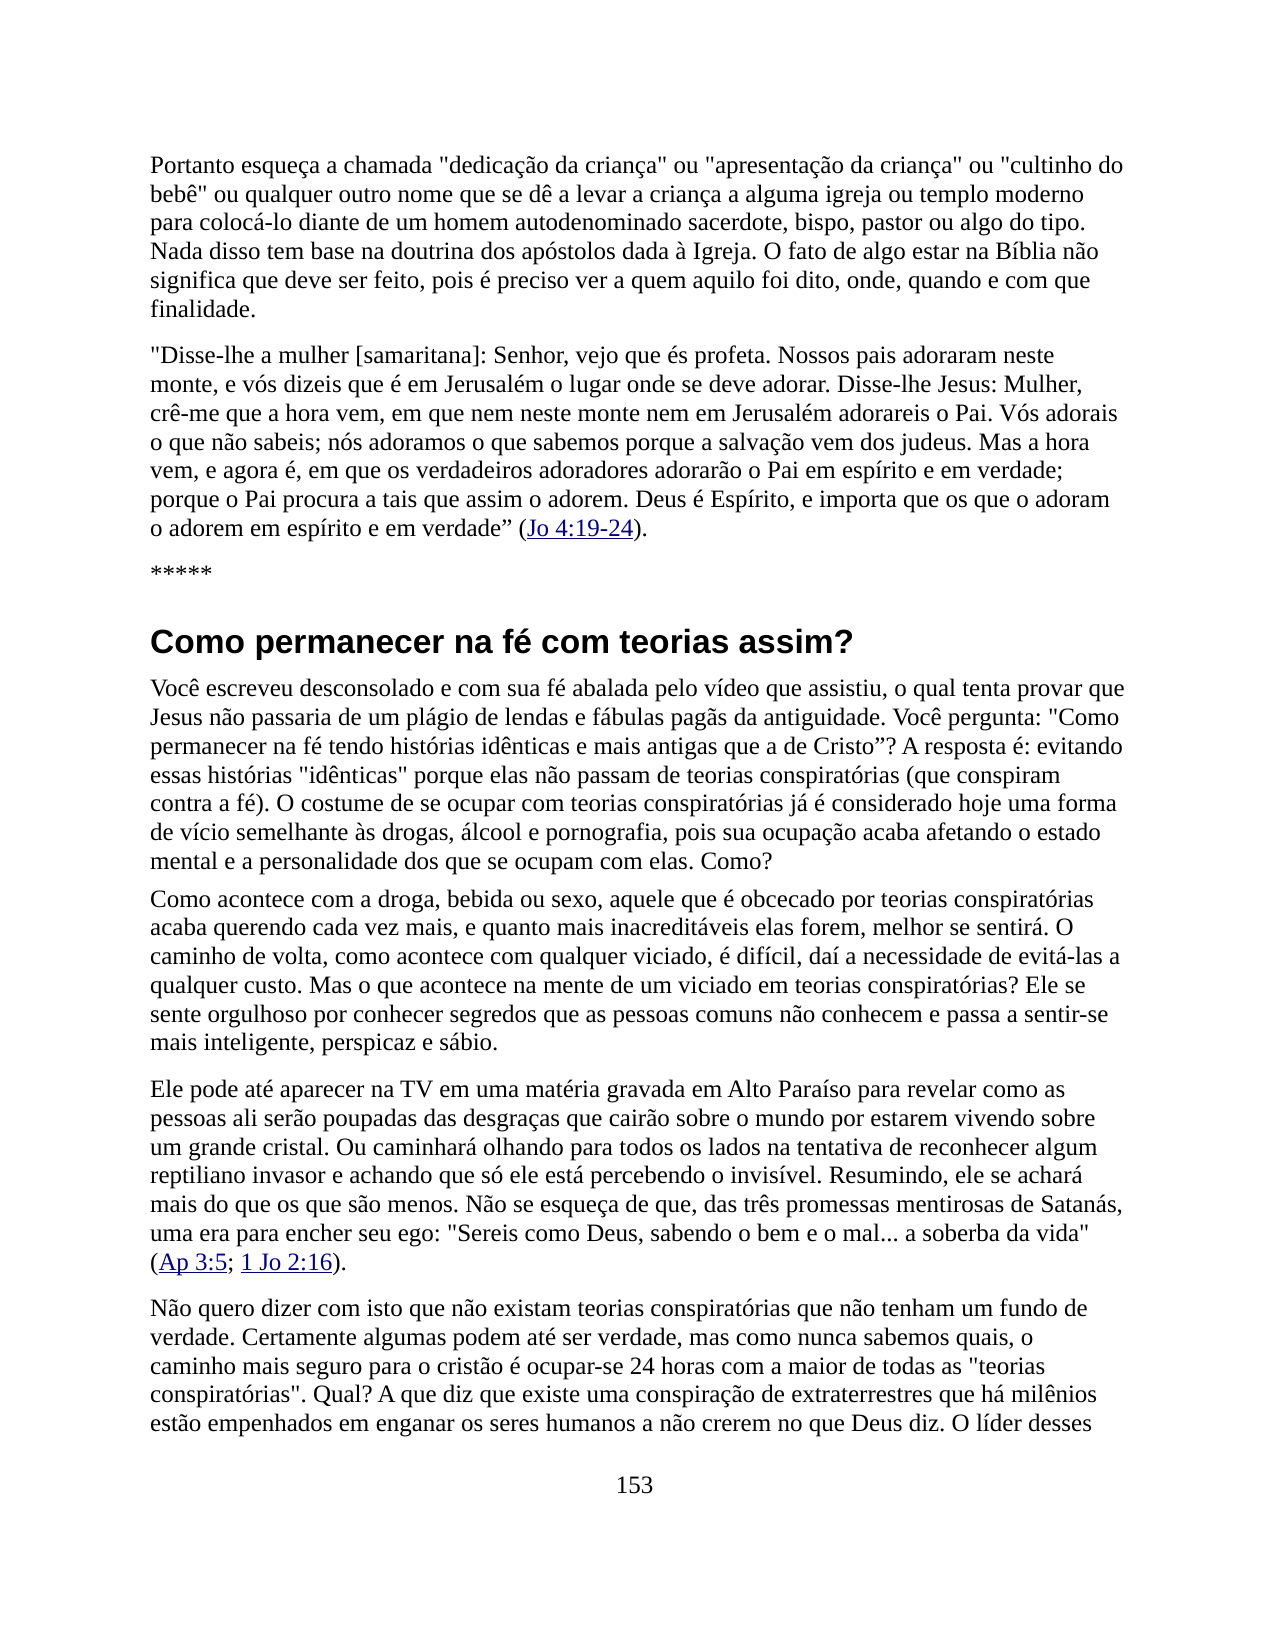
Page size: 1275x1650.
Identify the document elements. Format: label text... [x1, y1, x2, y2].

text Portanto esqueça a chamada "dedicação da criança" ou "apresentação da criança" ou "cultinho do bebê" ou qualquer outro nome que se dê a levar a criança a alguma igreja ou templo moderno para colocá-lo diante de um homem autodenominado sacerdote, bispo, pastor ou algo do tipo. Nada disso tem base na doutrina dos apóstolos dada à Igreja. O fato de algo estar na Bíblia não significa que deve ser feito, pois é preciso ver a quem aquilo foi dito, onde, quando e com que finalidade. [150, 150, 1125, 322]
text Você escreveu desconsolado e com sua fé abalada pelo vídeo que assistiu, o qual tenta provar que Jesus não passaria de um plágio de lendas e fábulas pagãs da antiguidade. Você pergunta: "Como permanecer na fé tendo histórias idênticas e mais antigas que a de Cristo”? A resposta é: evitando essas histórias "idênticas" porque elas não passam de teorias conspiratórias (que conspiram contra a fé). O costume de se ocupar com teorias conspiratórias já é considerado hoje uma forma de vício semelhante às drogas, álcool e pornografia, pois sua ocupação acaba afetando o estado mental e a personalidade dos que se ocupam com elas. Como? [150, 673, 1125, 875]
text Ele pode até aparecer na TV em uma matéria gravada em Alto Paraíso para revelar como as pessoas ali serão poupadas das desgraças que cairão sobre o mundo por estarem vivendo sobre um grande cristal. Ou caminhará olhando para todos os lados na tentativa de reconhecer algum reptiliano invasor e achando que só ele está percebendo o invisível. Resumindo, ele se achará mais do que os que são menos. Não se esqueça de que, das três promessas mentirosas de Satanás, uma era para encher seu ego: "Sereis como Deus, sabendo o bem e o mal... a soberba da vida" (Ap 3:5; 1 Jo 2:16). [150, 1074, 1125, 1275]
text "Disse-lhe a mulher [samaritana]: Senhor, vejo que és profeta. Nossos pais adoraram neste monte, e vós dizeis que é em Jerusalém o lugar onde se deve adorar. Disse-lhe Jesus: Mulher, crê-me que a hora vem, em que nem neste monte nem em Jerusalém adorareis o Pai. Vós adorais o que não sabeis; nós adoramos o que sabemos porque a salvação vem dos judeus. Mas a hora vem, e agora é, em que os verdadeiros adoradores adorarão o Pai em espírito e em verdade; porque o Pai procura a tais que assim o adorem. Deus é Espírito, e importa que os que o adoram o adorem em espírito e em verdade” (Jo 4:19-24). [150, 340, 1125, 542]
text Como acontece com a droga, bebida ou sexo, aquele que é obcecado por teorias conspiratórias acaba querendo cada vez mais, e quanto mais inacreditáveis elas forem, melhor se sentirá. O caminho de volta, como acontece com qualquer viciado, é difícil, daí a necessidade de evitá-las a qualquer custo. Mas o que acontece na mente de um viciado em teorias conspiratórias? Ele se sente orgulhoso por conhecer segredos que as pessoas comuns não conhecem e passa a sentir-se mais inteligente, perspicaz e sábio. [150, 884, 1125, 1056]
subtitle Como permanecer na fé com teorias assim? [150, 622, 1125, 661]
text Não quero dizer com isto que não existam teorias conspiratórias que não tenham um fundo de verdade. Certamente algumas podem até ser verdade, mas como nunca sabemos quais, o caminho mais seguro para o cristão é ocupar-se 24 horas com a maior de todas as "teorias conspiratórias". Qual? A que diz que existe uma conspiração de extraterrestres que há milênios estão empenhados em enganar os seres humanos a não crerem no que Deus diz. O líder desses [150, 1293, 1125, 1437]
text ***** [150, 559, 1125, 588]
